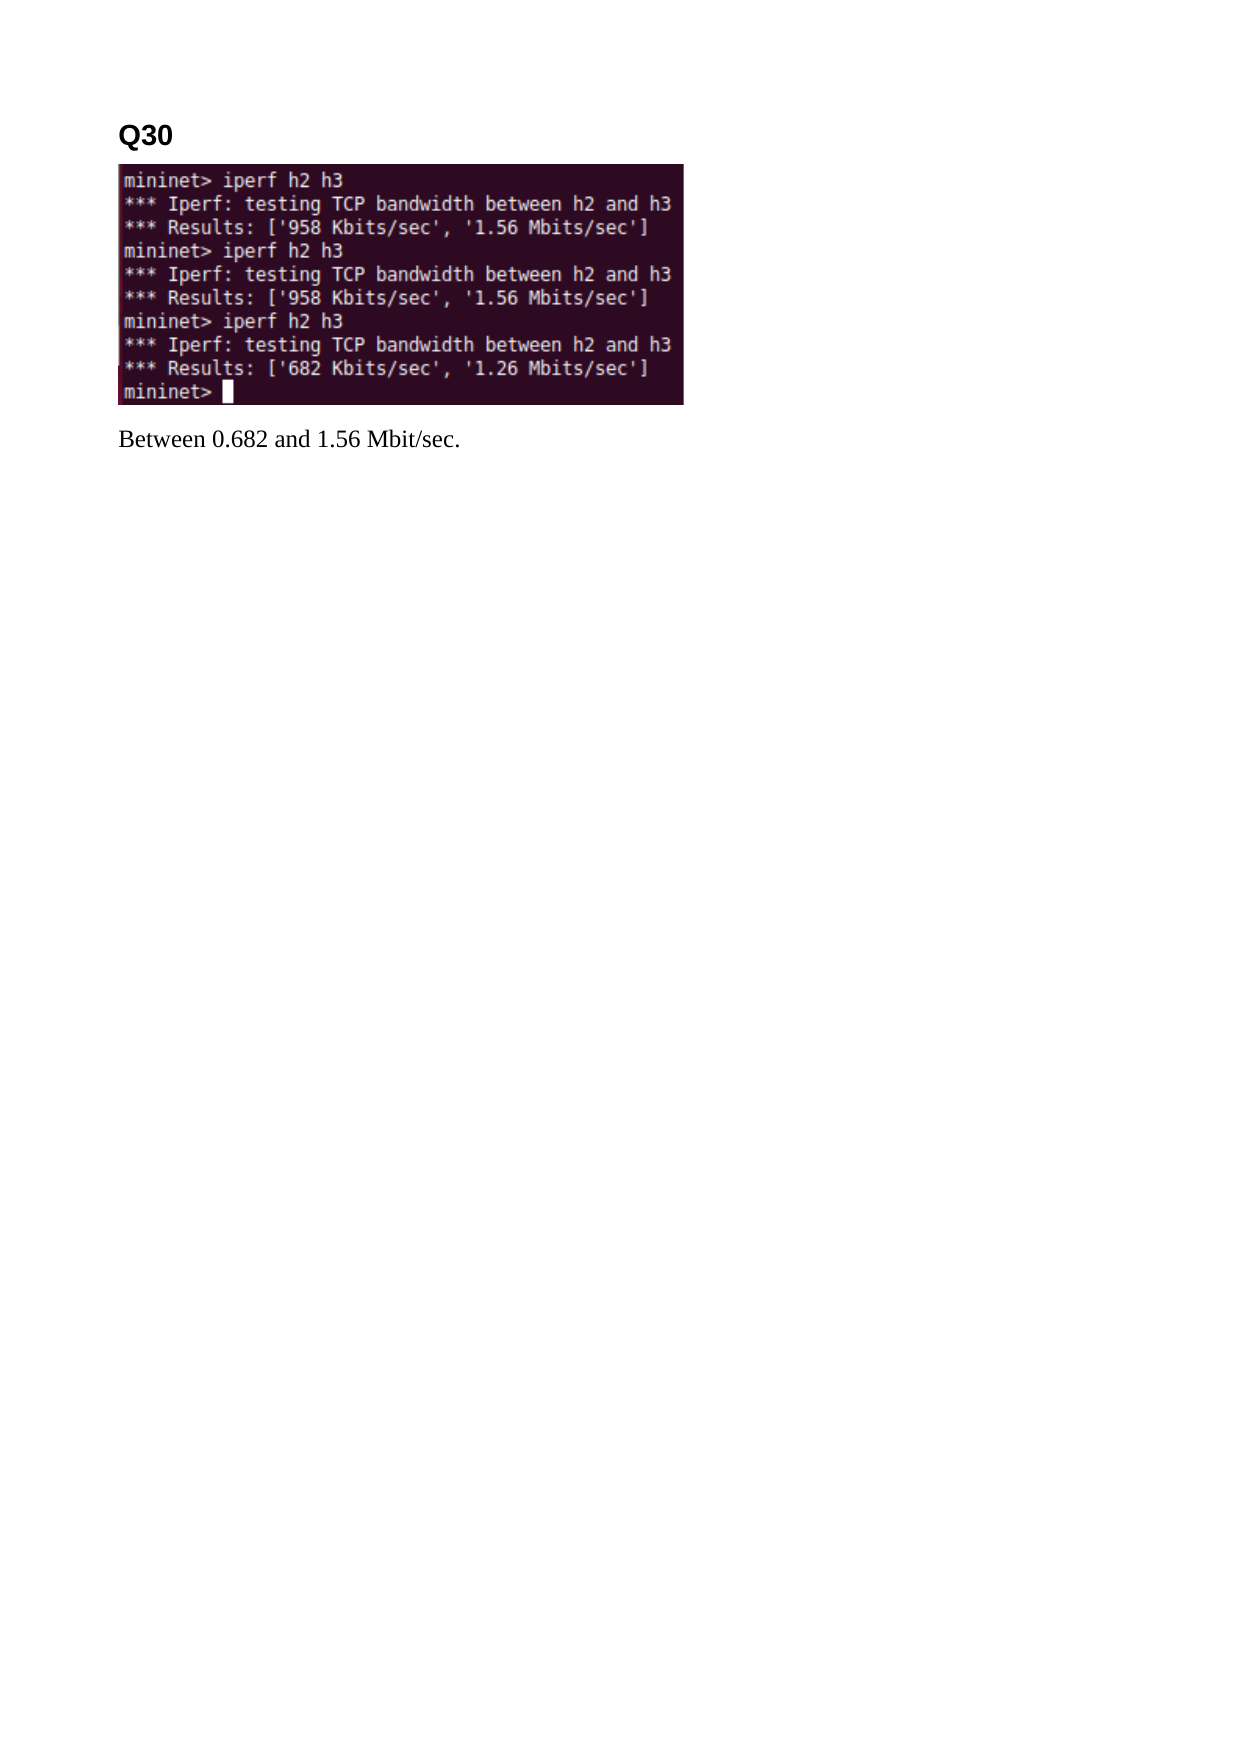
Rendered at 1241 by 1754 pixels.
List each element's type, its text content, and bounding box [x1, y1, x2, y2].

subtitle Q30 [118, 118, 1122, 152]
picture [118, 164, 684, 405]
text Between 0.682 and 1.56 Mbit/sec. [118, 424, 1122, 452]
